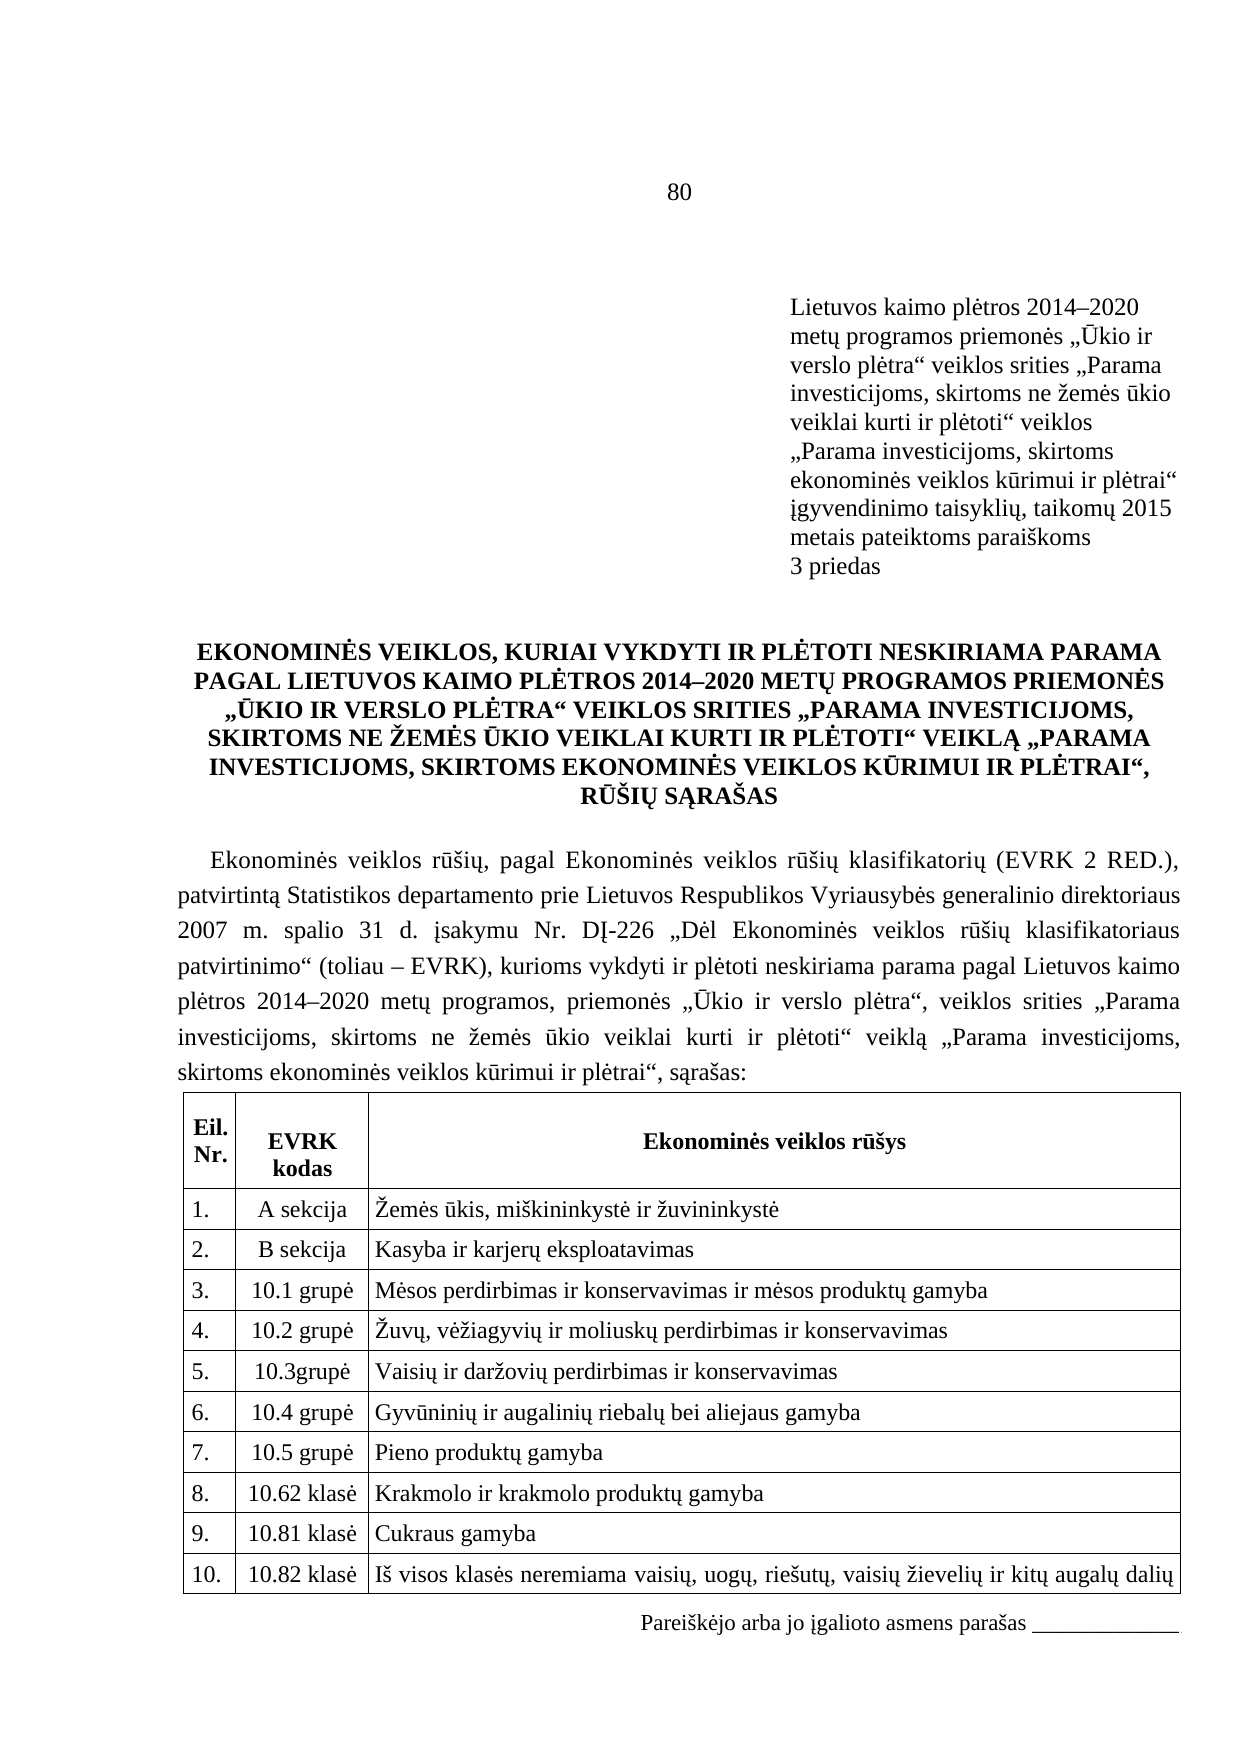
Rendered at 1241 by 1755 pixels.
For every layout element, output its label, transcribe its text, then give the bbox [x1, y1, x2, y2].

table_cell Pieno produktų gamyba [369, 1432, 1180, 1472]
table_header EVRK kodas [236, 1093, 368, 1188]
table_cell Kasyba ir karjerų eksploatavimas [369, 1230, 1180, 1269]
table_cell 10.82 klasė [236, 1554, 368, 1593]
table_cell Krakmolo ir krakmolo produktų gamyba [369, 1473, 1180, 1512]
table_cell A sekcija [236, 1189, 368, 1228]
table_cell Gyvūninių ir augalinių riebalų bei aliejaus gamyba [369, 1392, 1180, 1431]
text 3 priedas [790, 551, 1181, 580]
table_cell 9. [184, 1513, 235, 1553]
text EkonominĖS veiklOS, kuriAI vykdyTI ir plėtOTI NESKIRIAMA PARAMA pagal lietuvos kaimo plėtros 2014–2020 metų programos priemonĖS „ŪKIO IR VERSLO PLĖTRA“ VEIKLOS SRITIES „PARAMA INVESTICIJOMS, SKIRTOMS NE ŽEMĖS ŪKIO VEIKLAI KURTI IR PLĖTOTI“ VEIKLą „PARAMA INVESTICIJOMS, SKIRTOMS EKONOMINĖS VEIKLOS KŪRIMUI IR PLĖTRAI“, RŪŠIŲ sąrašas [177, 637, 1181, 810]
table_cell 10.5 grupė [236, 1432, 368, 1472]
table_cell Cukraus gamyba [369, 1513, 1180, 1553]
table_cell 10.81 klasė [236, 1513, 368, 1553]
table_cell Žemės ūkis, miškininkystė ir žuvininkystė [369, 1189, 1180, 1228]
table_cell Iš visos klasės neremiama vaisių, uogų, riešutų, vaisių žievelių ir kitų augalų dalių [369, 1554, 1180, 1593]
table_header Ekonominės veiklos rūšys [369, 1093, 1180, 1188]
table_cell Žuvų, vėžiagyvių ir moliuskų perdirbimas ir konservavimas [369, 1311, 1180, 1350]
text Lietuvos kaimo plėtros 2014–2020 metų programos priemonės „Ūkio ir verslo plėtra“ veiklos srities „Parama investicijoms, skirtoms ne žemės ūkio veiklai kurti ir plėtoti“ veiklos „Parama investicijoms, skirtoms ekonominės veiklos kūrimui ir plėtrai“ įgyvendinimo taisyklių, taikomų 2015 metais pateiktoms paraiškoms [790, 292, 1181, 551]
table_cell 10.62 klasė [236, 1473, 368, 1512]
table_cell 7. [184, 1432, 235, 1472]
table_cell 10.3grupė [236, 1351, 368, 1391]
table_cell 6. [184, 1392, 235, 1431]
table_cell 2. [184, 1230, 235, 1269]
table_cell Mėsos perdirbimas ir konservavimas ir mėsos produktų gamyba [369, 1270, 1180, 1309]
table_cell B sekcija [236, 1230, 368, 1269]
table_cell 3. [184, 1270, 235, 1309]
text Ekonominės veiklos rūšių, pagal Ekonominės veiklos rūšių klasifikatorių (EVRK 2 RED.), patvirtintą Statistikos departamento prie Lietuvos Respublikos Vyriausybės generalinio direktoriaus 2007 m. spalio 31 d. įsakymu Nr. DĮ-226 „Dėl Ekonominės veiklos rūšių klasifikatoriaus patvirtinimo“ (toliau – EVRK), kurioms vykdyti ir plėtoti neskiriama parama pagal Lietuvos kaimo plėtros 2014–2020 metų programos, priemonės „Ūkio ir verslo plėtra“, veiklos srities „Parama investicijoms, skirtoms ne žemės ūkio veiklai kurti ir plėtoti“ veiklą „Parama investicijoms, skirtoms ekonominės veiklos kūrimui ir plėtrai“, sąrašas: [177, 845, 1181, 1086]
table_cell 1. [184, 1189, 235, 1228]
table_cell 8. [184, 1473, 235, 1512]
table_cell Vaisių ir daržovių perdirbimas ir konservavimas [369, 1351, 1180, 1391]
table_cell 10.1 grupė [236, 1270, 368, 1309]
table_header Eil. Nr. [184, 1093, 235, 1188]
table_cell 4. [184, 1311, 235, 1350]
table_cell 5. [184, 1351, 235, 1391]
table_cell 10.4 grupė [236, 1392, 368, 1431]
table_cell 10. [184, 1554, 235, 1593]
table_cell 10.2 grupė [236, 1311, 368, 1350]
